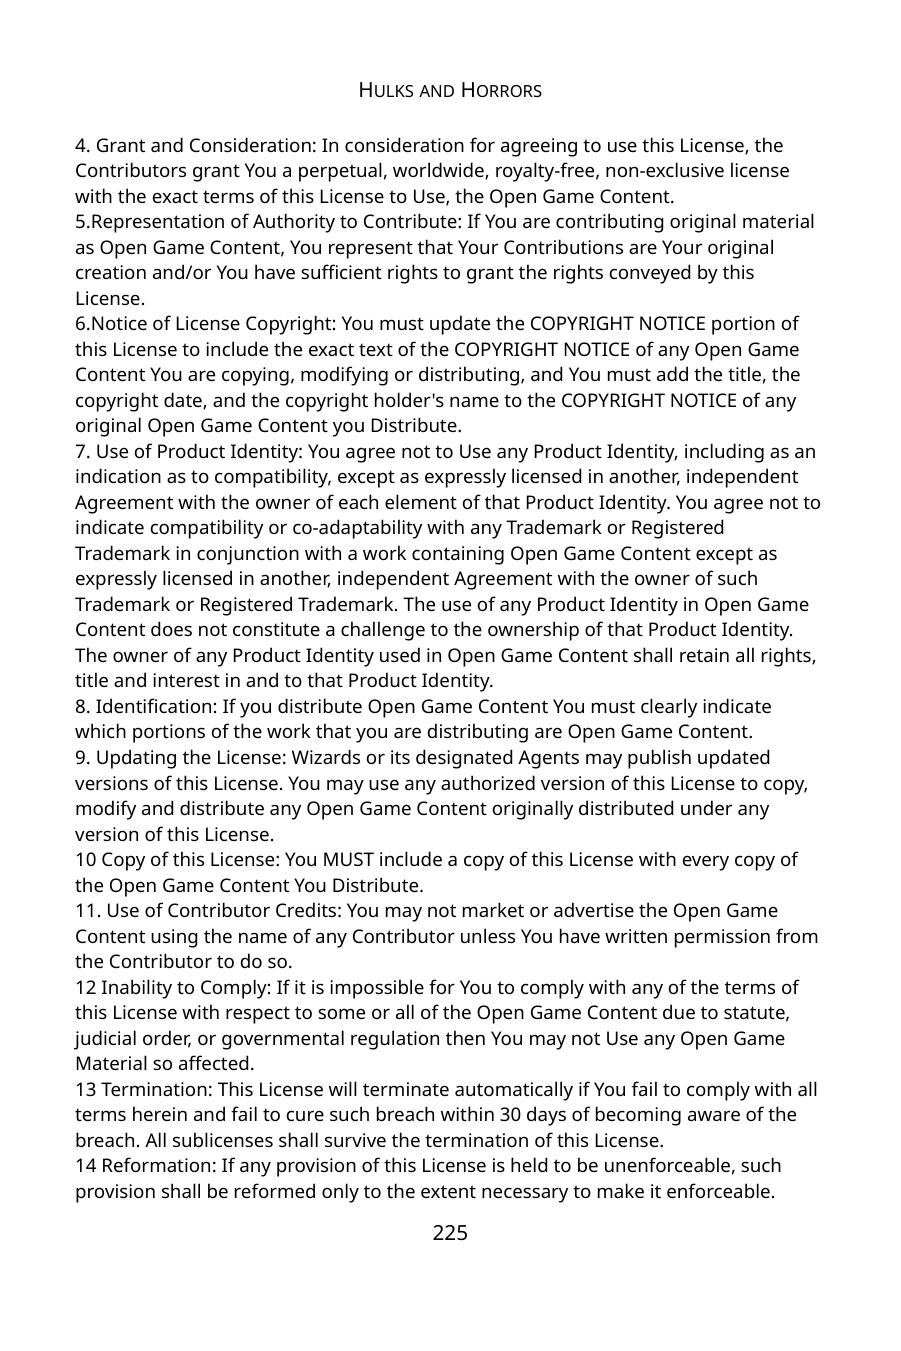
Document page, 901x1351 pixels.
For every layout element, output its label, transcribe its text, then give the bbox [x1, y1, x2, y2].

text 10 Copy of this License: You MUST include a copy of this License with every copy of the Open Game Content You Distribute. [75, 846, 825, 897]
text 13 Termination: This License will terminate automatically if You fail to comply with all terms herein and fail to cure such breach within 30 days of becoming aware of the breach. All sublicenses shall survive the termination of this License. [75, 1076, 825, 1153]
text 5.Representation of Authority to Contribute: If You are contributing original material as Open Game Content, You represent that Your Contributions are Your original creation and/or You have sufficient rights to grant the rights conveyed by this License. [75, 208, 825, 311]
text 9. Updating the License: Wizards or its designated Agents may publish updated versions of this License. You may use any authorized version of this License to copy, modify and distribute any Open Game Content originally distributed under any version of this License. [75, 744, 825, 846]
text 6.Notice of License Copyright: You must update the COPYRIGHT NOTICE portion of this License to include the exact text of the COPYRIGHT NOTICE of any Open Game Content You are copying, modifying or distributing, and You must add the title, the copyright date, and the copyright holder's name to the COPYRIGHT NOTICE of any original Open Game Content you Distribute. [75, 311, 825, 438]
text 4. Grant and Consideration: In consideration for agreeing to use this License, the Contributors grant You a perpetual, worldwide, royalty-free, non-exclusive license with the exact terms of this License to Use, the Open Game Content. [75, 132, 825, 208]
text 7. Use of Product Identity: You agree not to Use any Product Identity, including as an indication as to compatibility, except as expressly licensed in another, independent Agreement with the owner of each element of that Product Identity. You agree not to indicate compatibility or co-adaptability with any Trademark or Registered Trademark in conjunction with a work containing Open Game Content except as expressly licensed in another, independent Agreement with the owner of such Trademark or Registered Trademark. The use of any Product Identity in Open Game Content does not constitute a challenge to the ownership of that Product Identity. The owner of any Product Identity used in Open Game Content shall retain all rights, title and interest in and to that Product Identity. [75, 438, 825, 693]
text 11. Use of Contributor Credits: You may not market or advertise the Open Game Content using the name of any Contributor unless You have written permission from the Contributor to do so. [75, 897, 825, 974]
text 12 Inability to Comply: If it is impossible for You to comply with any of the terms of this License with respect to some or all of the Open Game Content due to statute, judicial order, or governmental regulation then You may not Use any Open Game Material so affected. [75, 974, 825, 1076]
text 8. Identification: If you distribute Open Game Content You must clearly indicate which portions of the work that you are distributing are Open Game Content. [75, 693, 825, 744]
text 14 Reformation: If any provision of this License is held to be unenforceable, such provision shall be reformed only to the extent necessary to make it enforceable. [75, 1153, 825, 1204]
